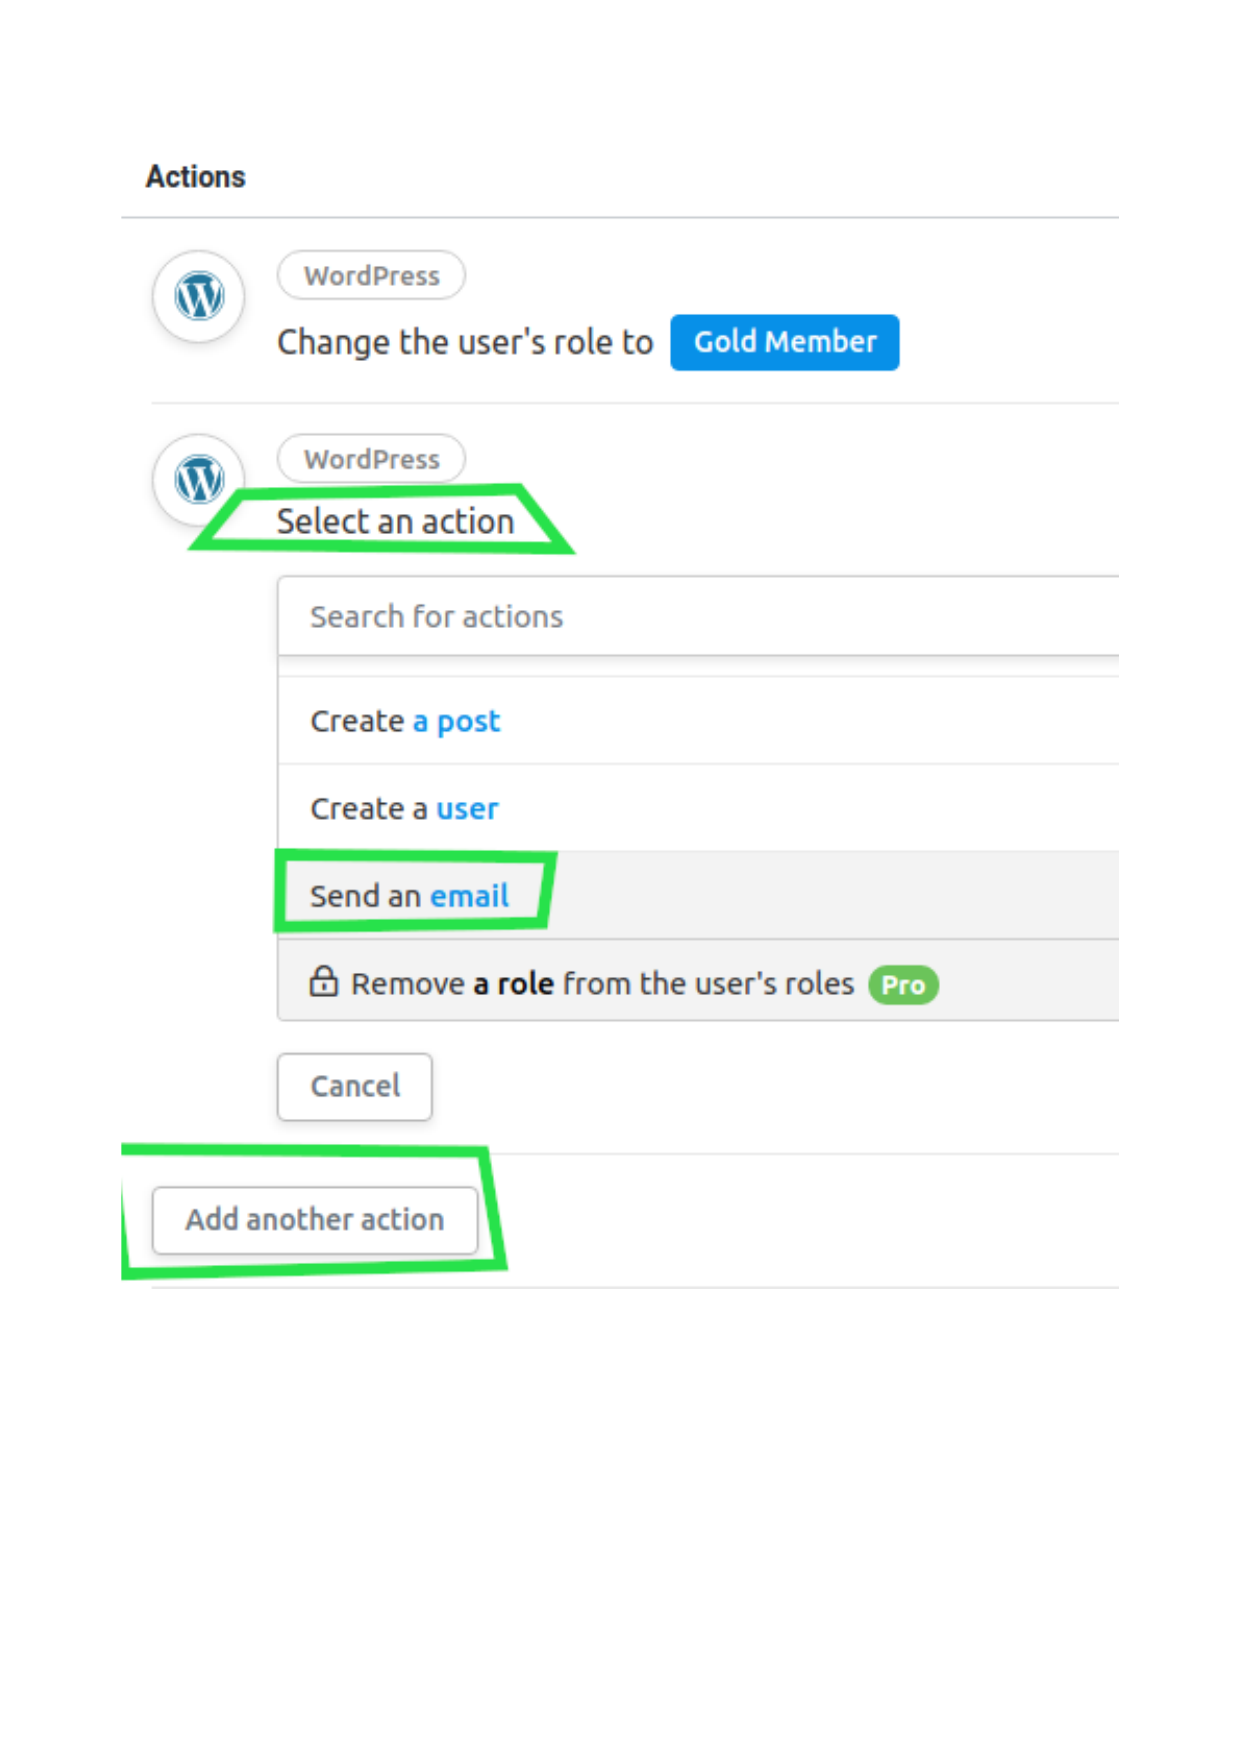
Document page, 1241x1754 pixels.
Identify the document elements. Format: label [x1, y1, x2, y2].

picture [121, 144, 1119, 1289]
